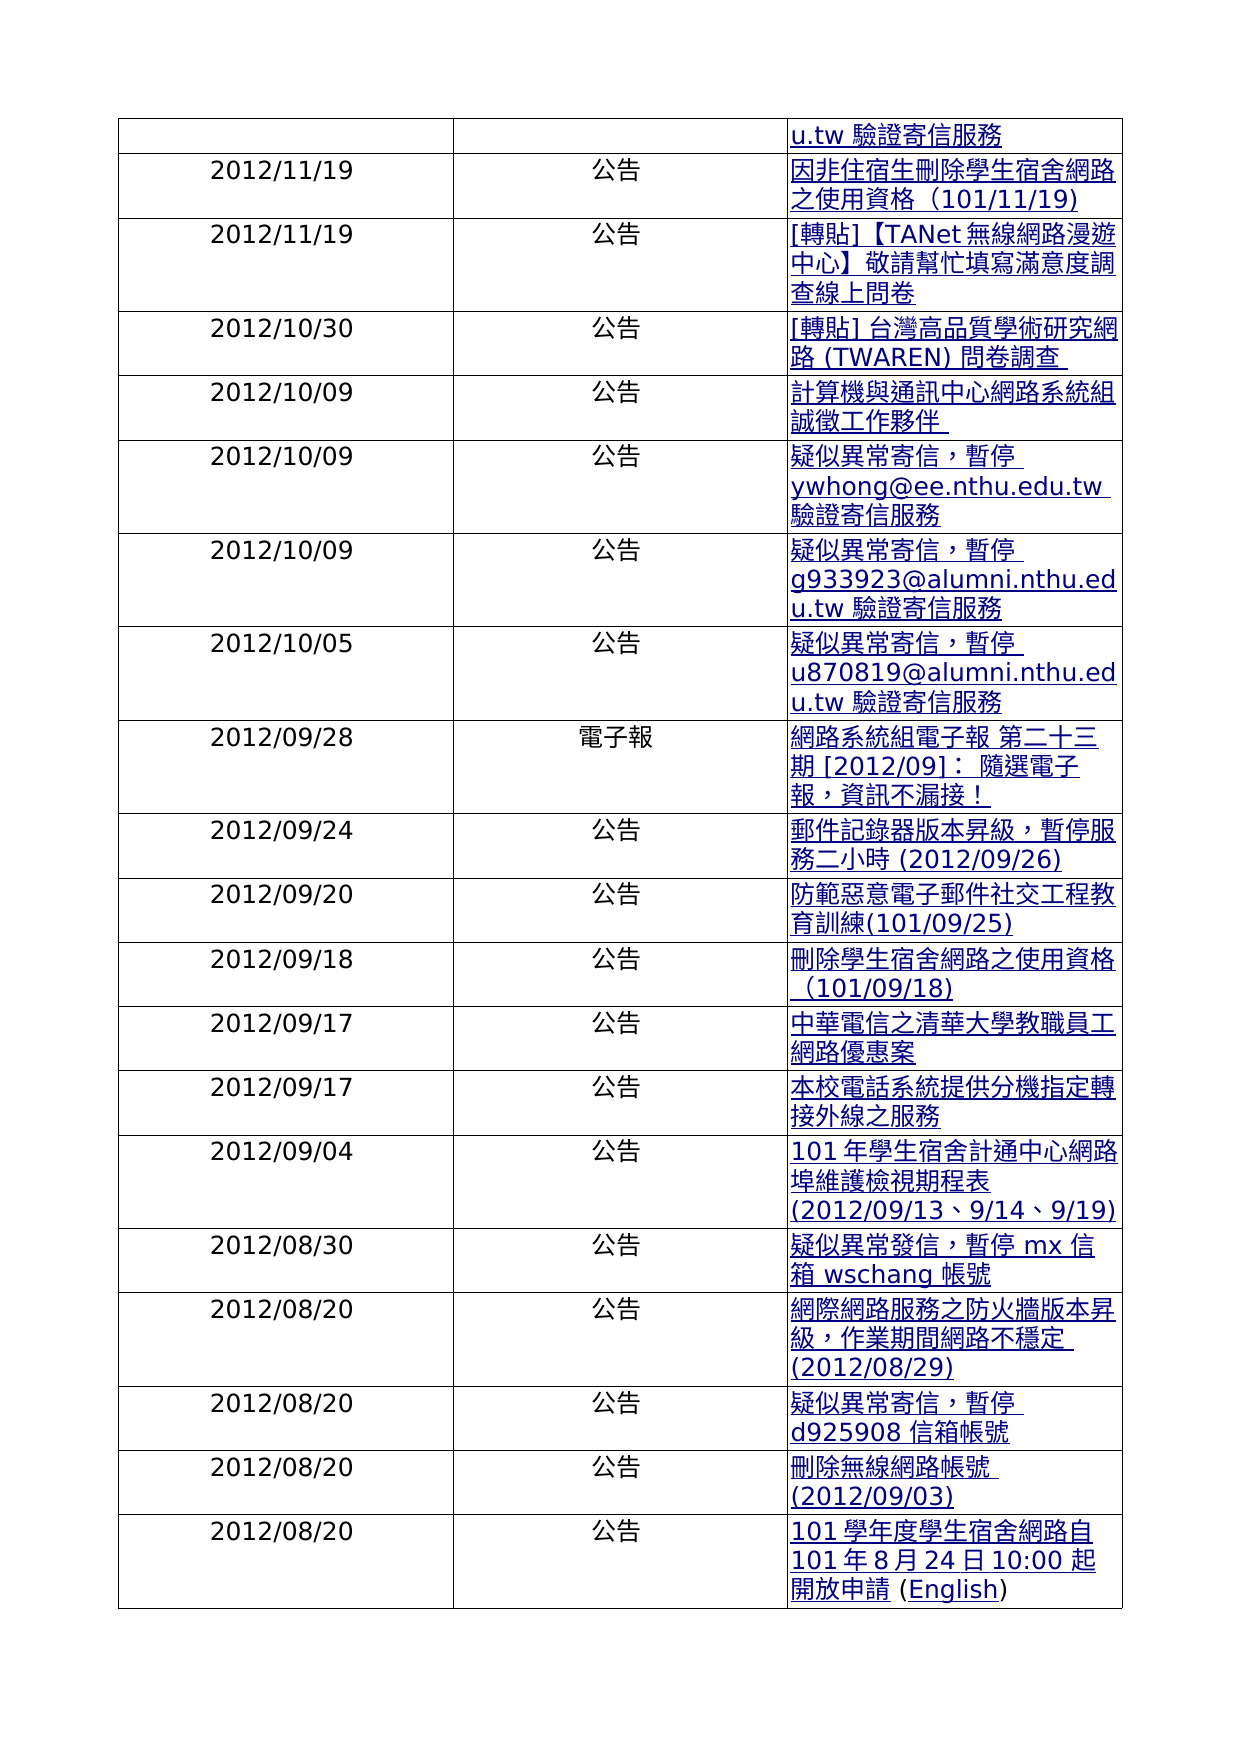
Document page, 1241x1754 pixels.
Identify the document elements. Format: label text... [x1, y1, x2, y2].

table_cell 公告 [454, 1515, 787, 1608]
table_cell [轉貼] 台灣高品質學術研究網路 (TWAREN) 問卷調查 [788, 312, 1122, 375]
table_cell 公告 [454, 1071, 787, 1134]
table_cell 公告 [454, 534, 787, 626]
table_cell 公告 [454, 312, 787, 375]
table_cell 2012/10/09 [119, 441, 453, 533]
table_cell 2012/10/09 [119, 376, 453, 439]
table_cell 公告 [454, 879, 787, 942]
table_cell 公告 [454, 1451, 787, 1514]
table_cell 2012/08/30 [119, 1229, 453, 1292]
table_cell 2012/10/30 [119, 312, 453, 375]
table_cell 中華電信之清華大學教職員工網路優惠案 [788, 1007, 1122, 1070]
table_cell 因非住宿生刪除學生宿舍網路之使用資格（101/11/19) [788, 154, 1122, 217]
table_cell 公告 [454, 1007, 787, 1070]
table_cell 防範惡意電子郵件社交工程教育訓練(101/09/25) [788, 879, 1122, 942]
table_cell 郵件記錄器版本昇級，暫停服務二小時 (2012/09/26) [788, 814, 1122, 877]
table_cell 計算機與通訊中心網路系統組誠徵工作夥伴 [788, 376, 1122, 439]
table_cell 2012/09/28 [119, 721, 453, 813]
table_cell 2012/08/20 [119, 1387, 453, 1450]
table_cell [454, 119, 787, 153]
table_cell 公告 [454, 814, 787, 877]
table_cell 疑似異常寄信，暫停 g933923@alumni.nthu.edu.tw 驗證寄信服務 [788, 534, 1122, 626]
table_cell 2012/10/09 [119, 534, 453, 626]
table_cell 電子報 [454, 721, 787, 813]
table_cell 公告 [454, 376, 787, 439]
table_cell 2012/08/20 [119, 1451, 453, 1514]
table_cell 2012/09/20 [119, 879, 453, 942]
table_cell 2012/09/04 [119, 1136, 453, 1228]
table_cell [轉貼]【TANet無線網路漫遊中心】敬請幫忙填寫滿意度調查線上問卷 [788, 219, 1122, 311]
table_cell 2012/10/05 [119, 627, 453, 720]
table_cell 公告 [454, 1229, 787, 1292]
table_cell 刪除學生宿舍網路之使用資格（101/09/18) [788, 943, 1122, 1006]
table_cell 101學年度學生宿舍網路自101年8月24日10:00 起開放申請 (English) [788, 1515, 1122, 1608]
table_cell 疑似異常寄信，暫停 d925908 信箱帳號 [788, 1387, 1122, 1450]
table_cell 疑似異常寄信，暫停 u870819@alumni.nthu.edu.tw 驗證寄信服務 [788, 627, 1122, 720]
table_cell 公告 [454, 1293, 787, 1386]
table_cell 本校電話系統提供分機指定轉接外線之服務 [788, 1071, 1122, 1134]
table_cell 2012/09/17 [119, 1071, 453, 1134]
table_cell 2012/09/18 [119, 943, 453, 1006]
table_cell 公告 [454, 154, 787, 217]
table_cell 疑似異常發信，暫停 mx 信箱 wschang 帳號 [788, 1229, 1122, 1292]
table_cell 2012/11/19 [119, 219, 453, 311]
table_cell 2012/09/17 [119, 1007, 453, 1070]
table_cell 2012/08/20 [119, 1515, 453, 1608]
table_cell u.tw 驗證寄信服務 [788, 119, 1122, 153]
table_cell 刪除無線網路帳號 (2012/09/03) [788, 1451, 1122, 1514]
table_cell [119, 119, 453, 153]
table_cell 101年學生宿舍計通中心網路埠維護檢視期程表(2012/09/13、9/14、9/19) [788, 1136, 1122, 1228]
table_cell 公告 [454, 943, 787, 1006]
table_cell 公告 [454, 441, 787, 533]
table_cell 公告 [454, 627, 787, 720]
table_cell 公告 [454, 219, 787, 311]
table_cell 公告 [454, 1136, 787, 1228]
table_cell 疑似異常寄信，暫停 ywhong@ee.nthu.edu.tw 驗證寄信服務 [788, 441, 1122, 533]
table_cell 2012/08/20 [119, 1293, 453, 1386]
table_cell 網路系統組電子報 第二十三期 [2012/09]： 隨選電子報，資訊不漏接！ [788, 721, 1122, 813]
table_cell 公告 [454, 1387, 787, 1450]
table_cell 網際網路服務之防火牆版本昇級，作業期間網路不穩定 (2012/08/29) [788, 1293, 1122, 1386]
table_cell 2012/11/19 [119, 154, 453, 217]
table_cell 2012/09/24 [119, 814, 453, 877]
